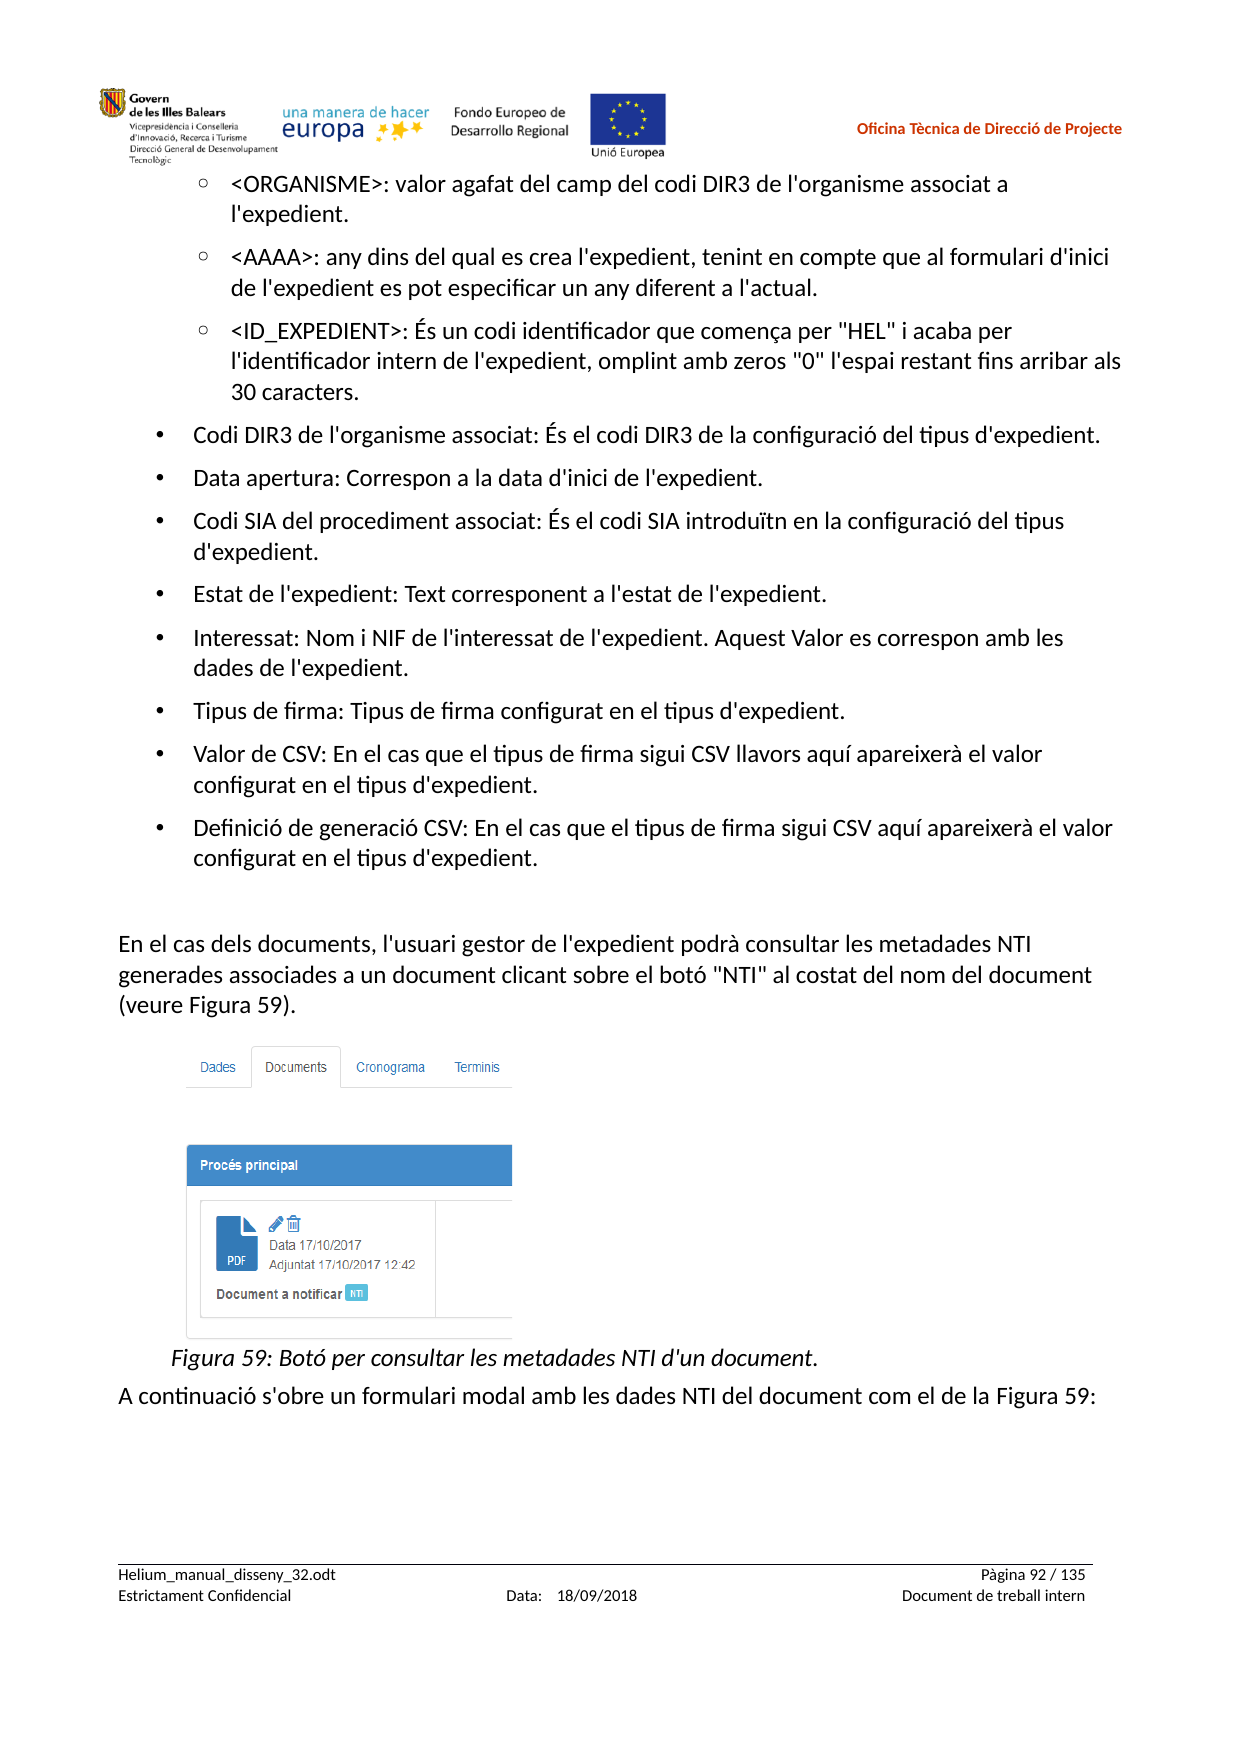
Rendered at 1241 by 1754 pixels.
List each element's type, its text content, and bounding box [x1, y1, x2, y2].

list Codi SIA del procediment associat: És el codi SIA introduïtn en la configuració del tipus d'expedient. [156, 505, 1122, 566]
picture [99, 87, 668, 166]
list Valor de CSV: En el cas que el tipus de firma sigui CSV llavors aquí apareixerà el valor configurat en el tipus d'expedient. [156, 738, 1122, 799]
list Tipus de firma: Tipus de firma configurat en el tipus d'expedient. [156, 695, 1122, 726]
text A continuació s'obre un formulari modal amb les dades NTI del document com el de la Figura 59: [118, 1343, 1122, 1411]
list <AAAA>: any dins del qual es crea l'expedient, tenint en compte que al formulari d'inici de l'expedient es pot especificar un any diferent a l'actual. [193, 241, 1122, 302]
list Data apertura: Correspon a la data d'inici de l'expedient. [156, 462, 1122, 493]
list Interessat: Nom i NIF de l'interessat de l'expedient. Aquest Valor es correspon amb les dades de l'expedient. [156, 622, 1122, 683]
list Codi DIR3 de l'organisme associat: És el codi DIR3 de la configuració del tipus d'expedient. [156, 419, 1122, 449]
list Definició de generació CSV: En el cas que el tipus de firma sigui CSV aquí apareixerà el valor configurat en el tipus d'expedient. [156, 812, 1122, 873]
picture [170, 1045, 513, 1343]
text En el cas dels documents, l'usuari gestor de l'expedient podrà consultar les metadades NTI generades associades a un document clicant sobre el botó "NTI" al costat del nom del document (veure Figura 59). [118, 928, 1122, 1020]
list <ORGANISME>: valor agafat del camp del codi DIR3 de l'organisme associat a l'expedient. [193, 168, 1122, 229]
list Estat de l'expedient: Text corresponent a l'estat de l'expedient. [156, 579, 1122, 609]
text Figura 59: Botó per consultar les metadades NTI d'un document. [171, 1343, 1069, 1373]
list <ID_EXPEDIENT>: És un codi identificador que comença per "HEL" i acaba per l'identificador intern de l'expedient, omplint amb zeros "0" l'espai restant fins arribar als 30 caracters. [193, 315, 1122, 407]
